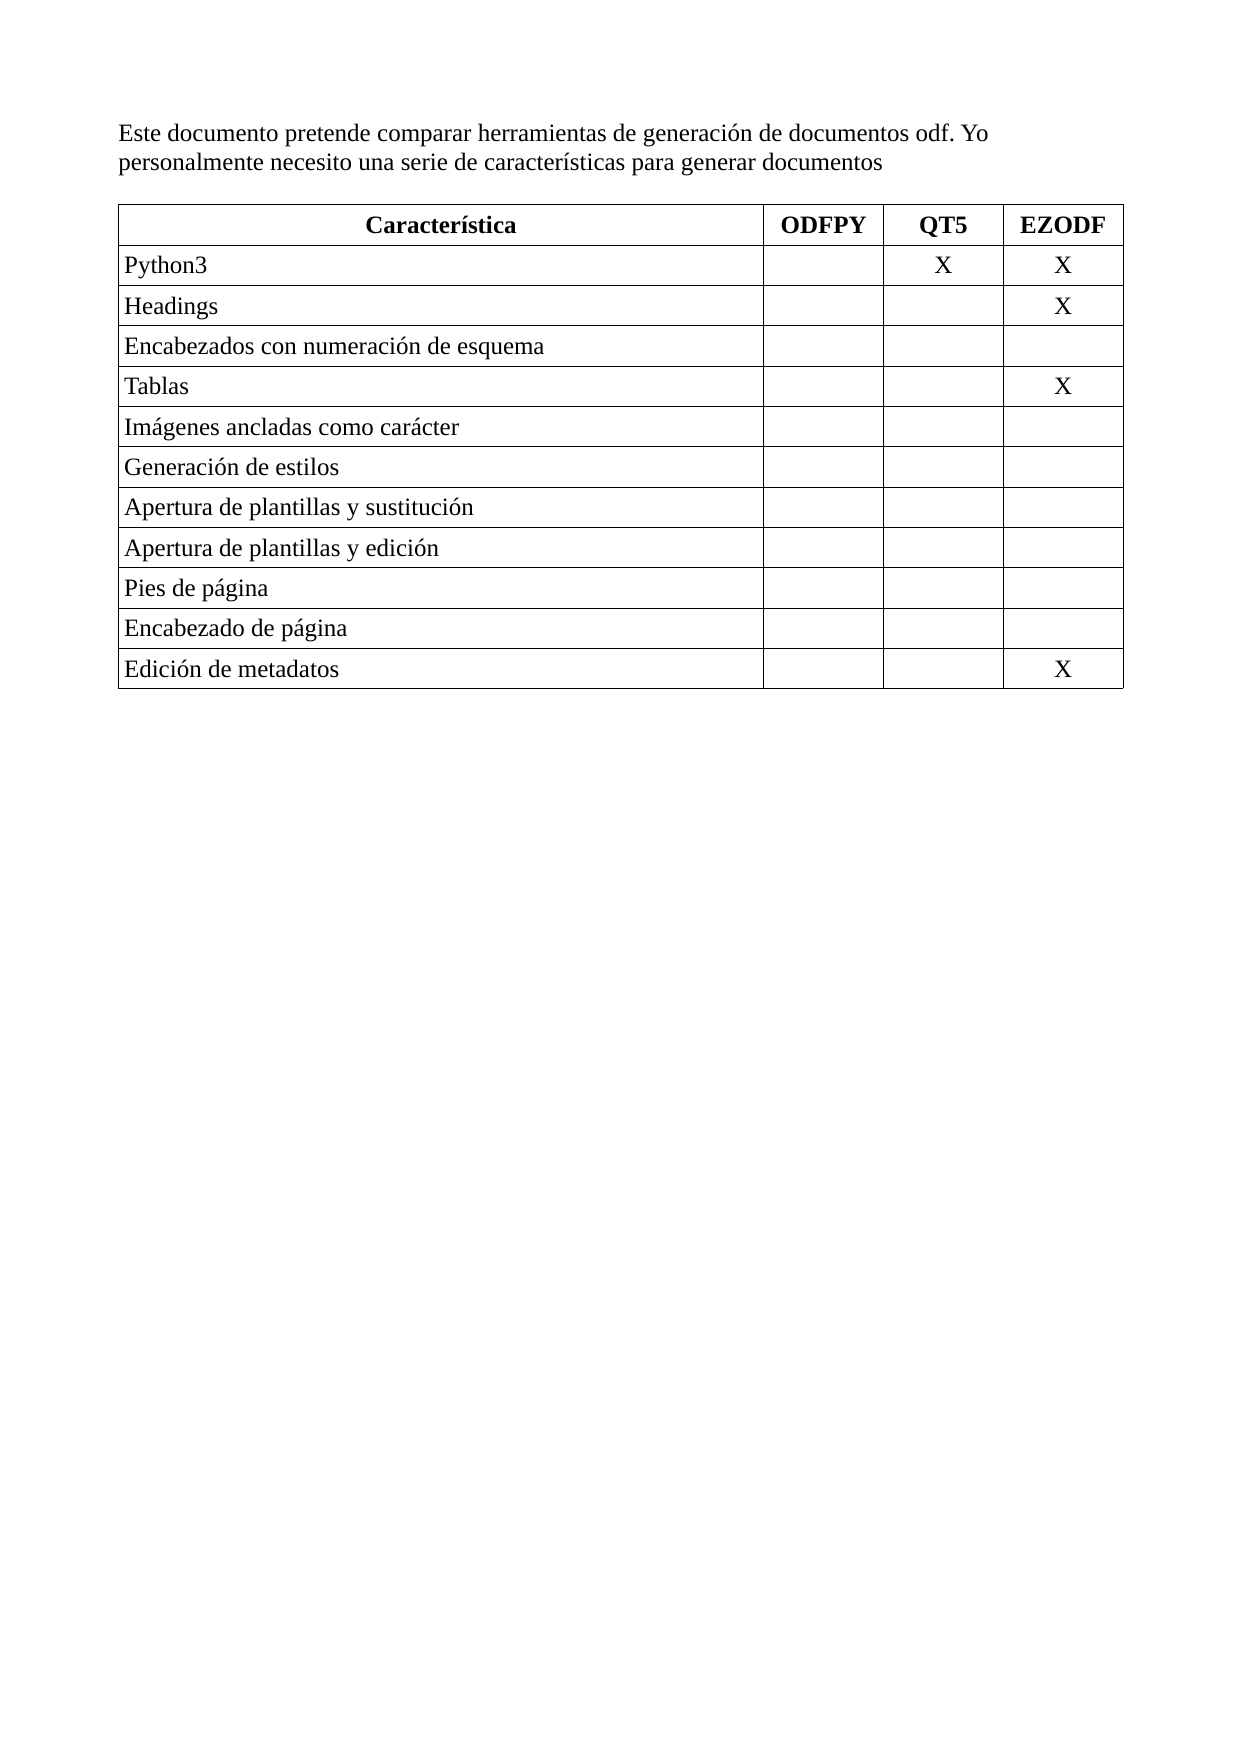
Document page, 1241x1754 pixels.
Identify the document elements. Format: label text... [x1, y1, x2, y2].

table_cell X [1004, 246, 1123, 285]
table_cell [1004, 568, 1123, 607]
table_cell Headings [119, 286, 763, 325]
table_cell [1004, 326, 1123, 366]
text Este documento pretende comparar herramientas de generación de documentos odf. Yo personalmente necesito una serie de características para generar documentos [118, 118, 1122, 176]
table_cell [764, 407, 883, 446]
table_cell X [884, 246, 1003, 285]
table_header QT5 [884, 205, 1003, 245]
table_cell Tablas [119, 367, 763, 406]
table_cell [884, 367, 1003, 406]
table_cell [764, 649, 883, 688]
table_cell [1004, 528, 1123, 567]
table_cell Apertura de plantillas y sustitución [119, 488, 763, 527]
table_cell Imágenes ancladas como carácter [119, 407, 763, 446]
table_cell [884, 609, 1003, 648]
table_cell [884, 528, 1003, 567]
table_cell [764, 246, 883, 285]
table_cell [1004, 407, 1123, 446]
table_cell [764, 447, 883, 487]
table_cell [884, 407, 1003, 446]
table_cell X [1004, 367, 1123, 406]
table_cell [884, 488, 1003, 527]
table_cell [884, 447, 1003, 487]
table_cell X [1004, 286, 1123, 325]
table_header ODFPY [764, 205, 883, 245]
table_cell [1004, 447, 1123, 487]
table_cell Python3 [119, 246, 763, 285]
table_cell [764, 528, 883, 567]
table_cell [764, 367, 883, 406]
table_header EZODF [1004, 205, 1123, 245]
table_cell Encabezados con numeración de esquema [119, 326, 763, 366]
table_cell [884, 286, 1003, 325]
table_cell [764, 609, 883, 648]
table_cell [764, 326, 883, 366]
table_cell Encabezado de página [119, 609, 763, 648]
table_cell [1004, 609, 1123, 648]
table_cell [1004, 488, 1123, 527]
table_cell Pies de página [119, 568, 763, 607]
table_header Característica [119, 205, 763, 245]
table_cell Apertura de plantillas y edición [119, 528, 763, 567]
table_cell [884, 326, 1003, 366]
table_cell [884, 649, 1003, 688]
table_cell [764, 286, 883, 325]
table_cell Edición de metadatos [119, 649, 763, 688]
table_cell [764, 488, 883, 527]
table_cell Generación de estilos [119, 447, 763, 487]
table_cell X [1004, 649, 1123, 688]
table_cell [884, 568, 1003, 607]
table_cell [764, 568, 883, 607]
